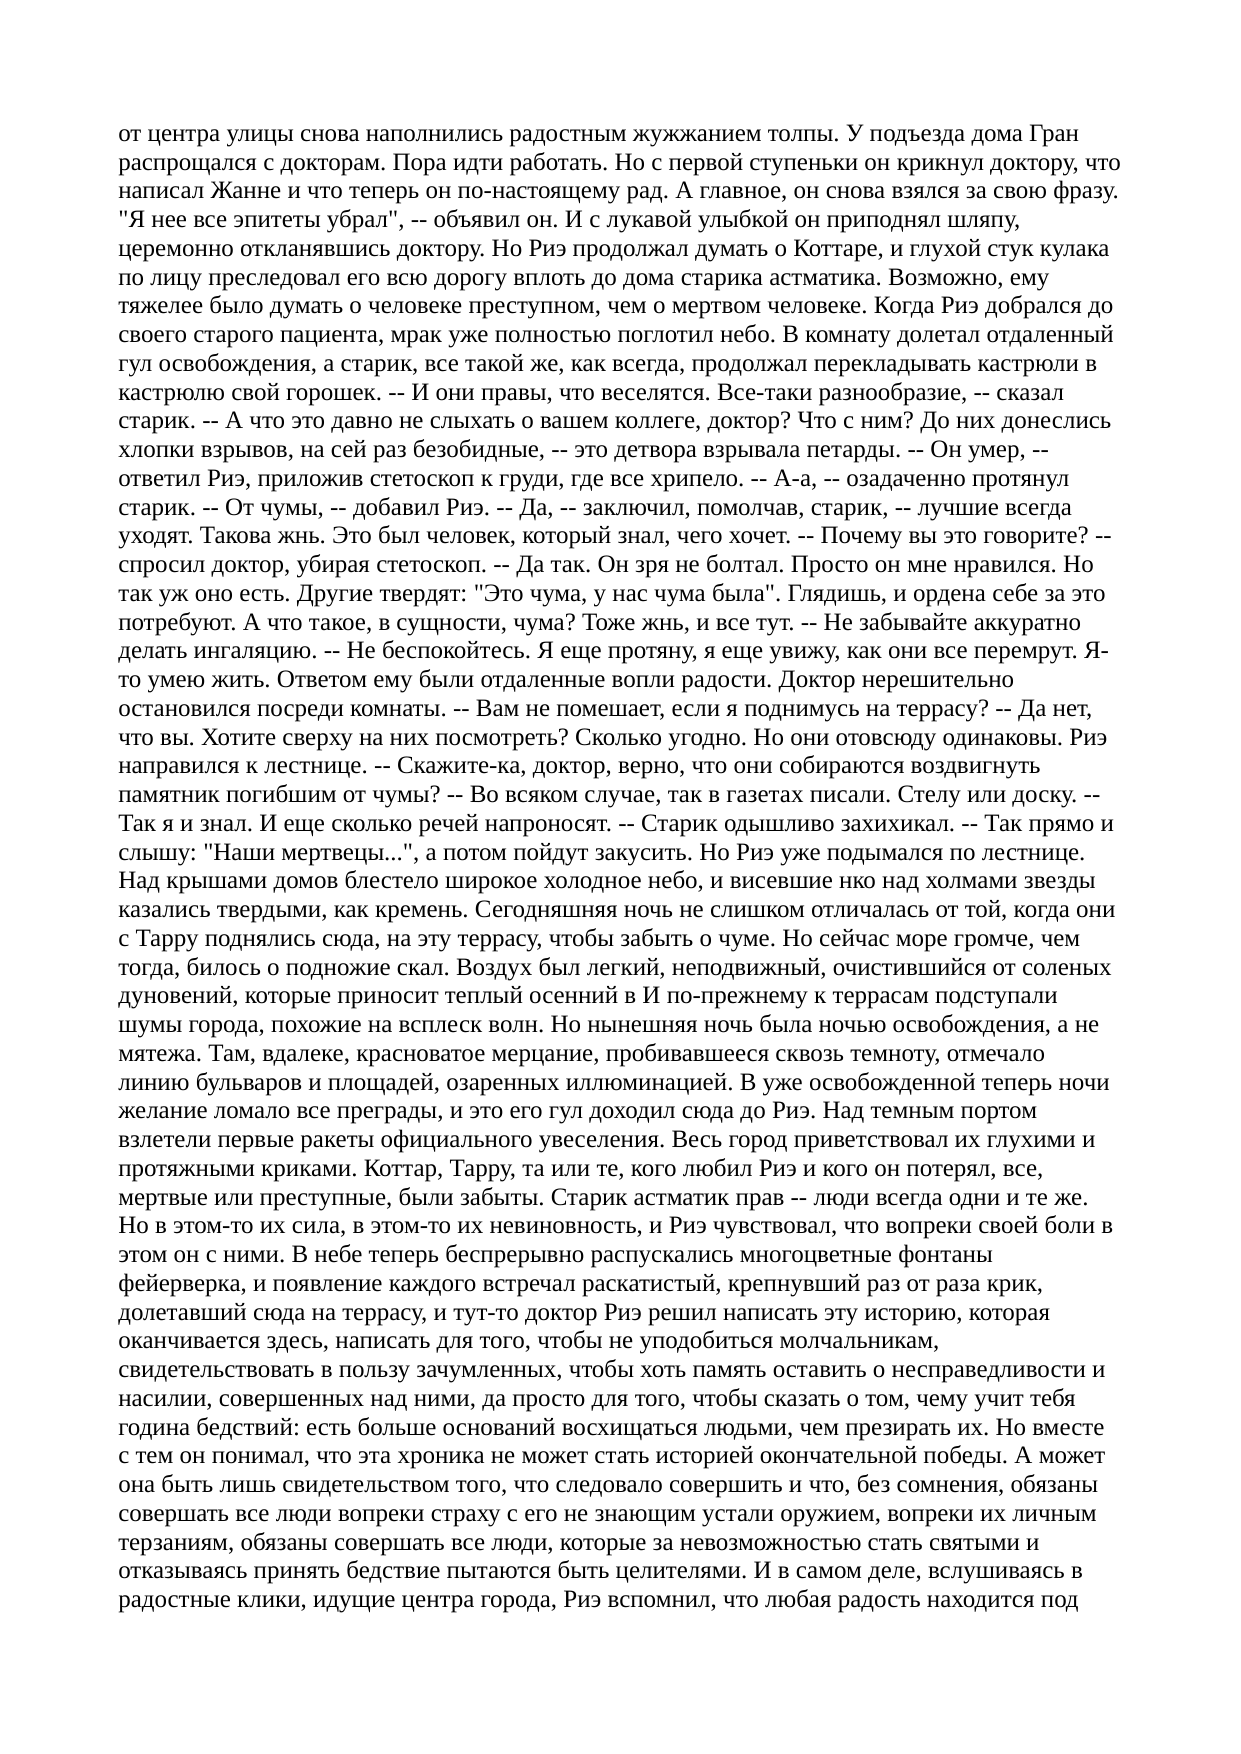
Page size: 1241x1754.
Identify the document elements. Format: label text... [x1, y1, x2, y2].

text от центра улицы снова наполнились радостным жужжанием толпы. У подъезда дома Гран распрощался с докторам. Пора идти работать. Но с первой ступеньки он крикнул доктору, что написал Жанне и что теперь он по-настоящему рад. А главное, он снова взялся за свою фразу. "Я нее все эпитеты убрал", -- объявил он. И с лукавой улыбкой он приподнял шляпу, церемонно откланявшись доктору. Но Риэ продолжал думать о Коттаре, и глухой стук кулака по лицу преследовал его всю дорогу вплоть до дома старика астматика. Возможно, ему тяжелее было думать о человеке преступном, чем о мертвом человеке. Когда Риэ добрался до своего старого пациента, мрак уже полностью поглотил небо. В комнату долетал отдаленный гул освобождения, а старик, все такой же, как всегда, продолжал перекладывать кастрюли в кастрюлю свой горошек. -- И они правы, что веселятся. Все-таки разнообразие, -- сказал старик. -- А что это давно не слыхать о вашем коллеге, доктор? Что с ним? До них донеслись хлопки взрывов, на сей раз безобидные, -- это детвора взрывала петарды. -- Он умер, -- ответил Риэ, приложив стетоскоп к груди, где все хрипело. -- А-а, -- озадаченно протянул старик. -- От чумы, -- добавил Риэ. -- Да, -- заключил, помолчав, старик, -- лучшие всегда уходят. Такова жнь. Это был человек, который знал, чего хочет. -- Почему вы это говорите? -- спросил доктор, убирая стетоскоп. -- Да так. Он зря не болтал. Просто он мне нравился. Но так уж оно есть. Другие твердят: "Это чума, у нас чума была". Глядишь, и ордена себе за это потребуют. А что такое, в сущности, чума? Тоже жнь, и все тут. -- Не забывайте аккуратно делать ингаляцию. -- Не беспокойтесь. Я еще протяну, я еще увижу, как они все перемрут. Я-то умею жить. Ответом ему были отдаленные вопли радости. Доктор нерешительно остановился посреди комнаты. -- Вам не помешает, если я поднимусь на террасу? -- Да нет, что вы. Хотите сверху на них посмотреть? Сколько угодно. Но они отовсюду одинаковы. Риэ направился к лестнице. -- Скажите-ка, доктор, верно, что они собираются воздвигнуть памятник погибшим от чумы? -- Во всяком случае, так в газетах писали. Стелу или доску. -- Так я и знал. И еще сколько речей напроносят. -- Старик одышливо захихикал. -- Так прямо и слышу: "Наши мертвецы...", а потом пойдут закусить. Но Риэ уже подымался по лестнице. Над крышами домов блестело широкое холодное небо, и висевшие нко над холмами звезды казались твердыми, как кремень. Сегодняшняя ночь не слишком отличалась от той, когда они с Тарру поднялись сюда, на эту террасу, чтобы забыть о чуме. Но сейчас море громче, чем тогда, билось о подножие скал. Воздух был легкий, неподвижный, очистившийся от соленых дуновений, которые приносит теплый осенний в И по-прежнему к террасам подступали шумы города, похожие на всплеск волн. Но нынешняя ночь была ночью освобождения, а не мятежа. Там, вдалеке, красноватое мерцание, пробивавшееся сквозь темноту, отмечало линию бульваров и площадей, озаренных иллюминацией. В уже освобожденной теперь ночи желание ломало все преграды, и это его гул доходил сюда до Риэ. Над темным портом взлетели первые ракеты официального увеселения. Весь город приветствовал их глухими и протяжными криками. Коттар, Тарру, та или те, кого любил Риэ и кого он потерял, все, мертвые или преступные, были забыты. Старик астматик прав -- люди всегда одни и те же. Но в этом-то их сила, в этом-то их невиновность, и Риэ чувствовал, что вопреки своей боли в этом он с ними. В небе теперь беспрерывно распускались многоцветные фонтаны фейерверка, и появление каждого встречал раскатистый, крепнувший раз от раза крик, долетавший сюда на террасу, и тут-то доктор Риэ решил написать эту историю, которая оканчивается здесь, написать для того, чтобы не уподобиться молчальникам, свидетельствовать в пользу зачумленных, чтобы хоть память оставить о несправедливости и насилии, совершенных над ними, да просто для того, чтобы сказать о том, чему учит тебя година бедствий: есть больше оснований восхищаться людьми, чем презирать их. Но вместе с тем он понимал, что эта хроника не может стать историей окончательной победы. А может она быть лишь свидетельством того, что следовало совершить и что, без сомнения, обязаны совершать все люди вопреки страху с его не знающим устали оружием, вопреки их личным терзаниям, обязаны совершать все люди, которые за невозможностью стать святыми и отказываясь принять бедствие пытаются быть целителями. И в самом деле, вслушиваясь в радостные клики, идущие центра города, Риэ вспомнил, что любая радость находится под [118, 118, 1122, 1613]
